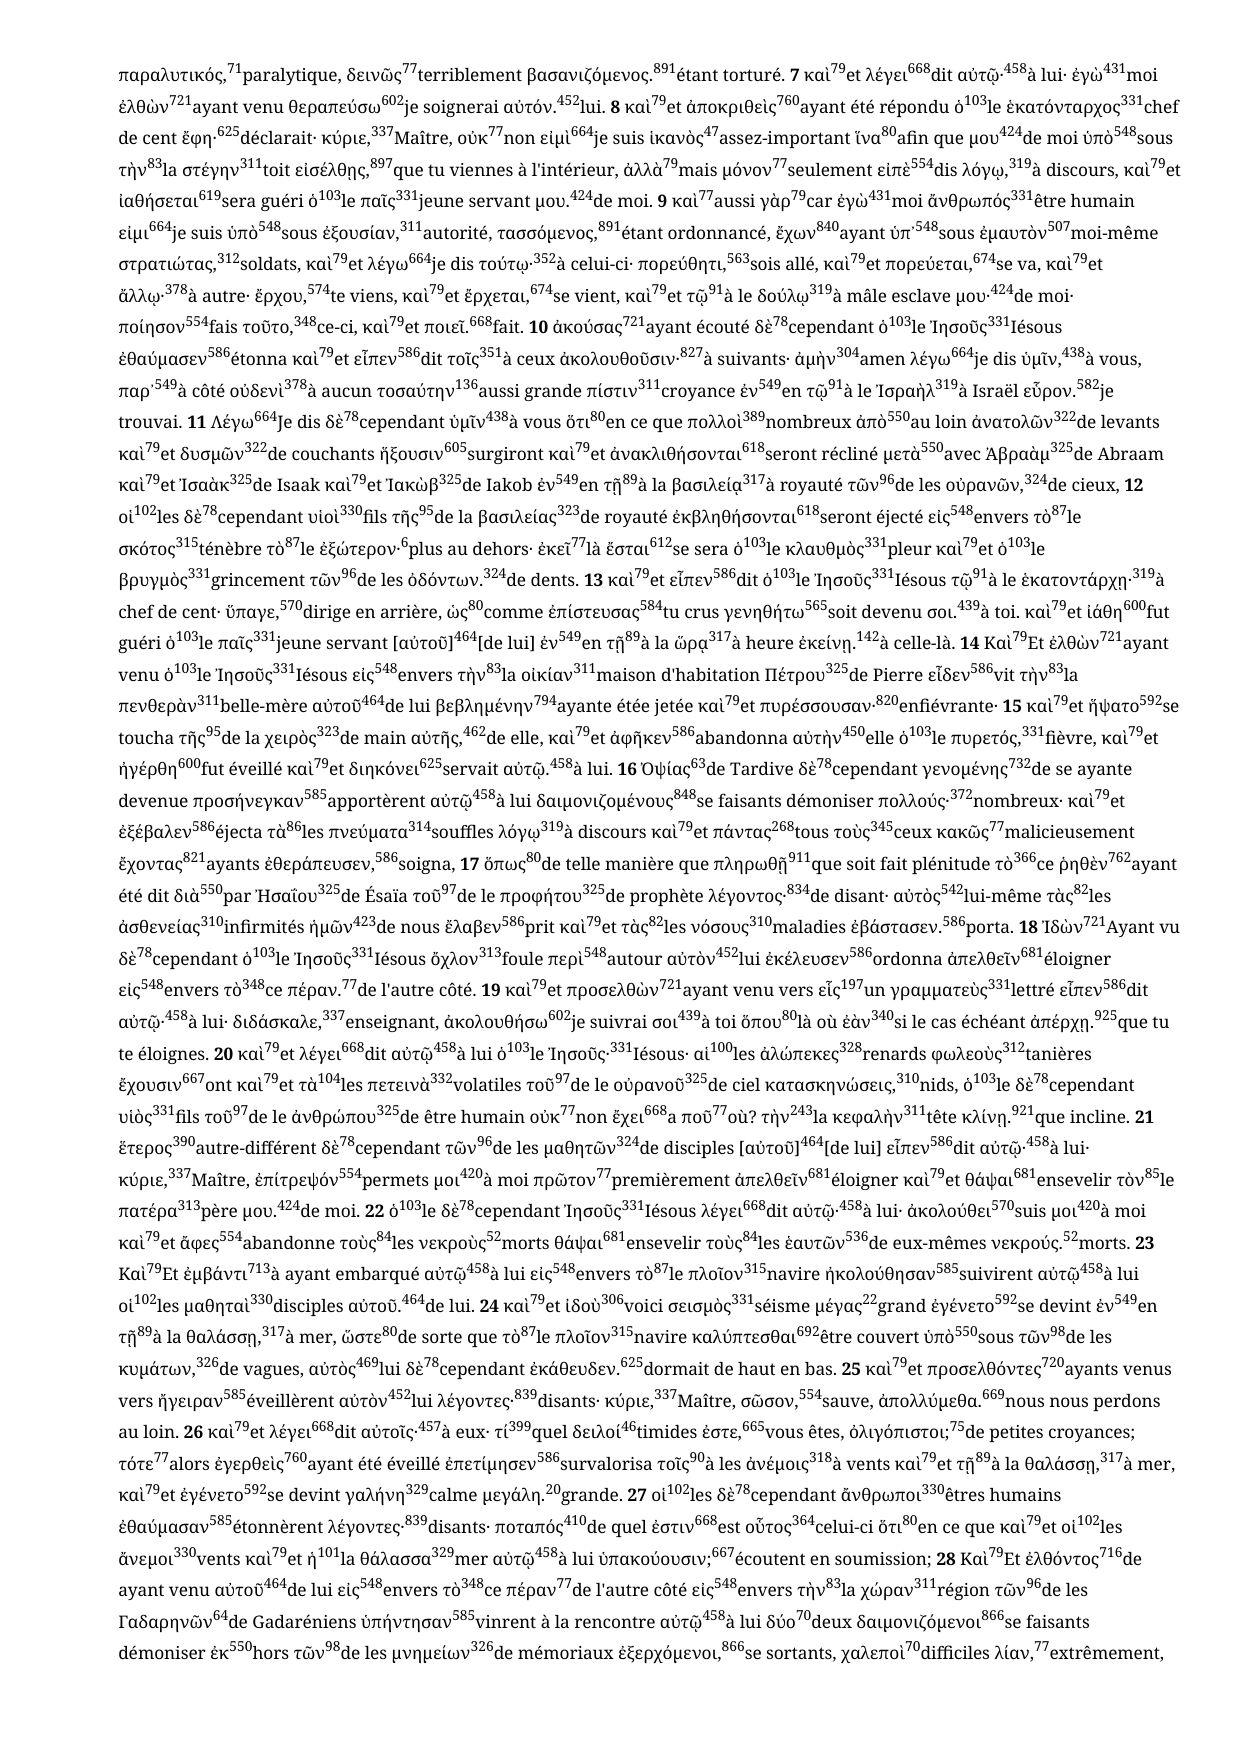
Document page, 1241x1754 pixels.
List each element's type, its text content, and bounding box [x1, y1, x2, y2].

text 1 Καταβάντος716de Ayant descendu δὲ78cependant αὐτοῦ464de lui ἀπὸ550au loin τοῦ99de le ὄρους327de montagne ἠκολούθησαν585suivirent αὐτῷ458à lui ὄχλοι330foules πολλοί.286nombreux. 2 καὶ79et ἰδοὺ306voici λεπρὸς71lépreux προσελθὼν721ayant venu vers προσεκύνει625prosternait vers αὐτῷ458à lui λέγων·840disant· κύριε,337Maître, ἐὰν80si le cas échéant θέλῃς919que tu veuilles δύνασαί672tu te peux με417moi καθαρίσαι.681purifier. 3 καὶ79et ἐκτείνας721ayant étendu dehors τὴν243la χεῖρα311main ἥψατο592se toucha αὐτοῦ464de lui λέγων·840disant· θέλω,664je veux, καθαρίσθητι·563sois purifié· καὶ79et εὐθέως77directement ἐκαθαρίσθη600fut purifié αὐτοῦ464de lui ἡ101la λέπρα.329lèpre. 4 καὶ79et λέγει668dit αὐτῷ458à lui ὁ103le Ἰησοῦς·331Iésous· ὅρα570vois μηδενὶ378à pas un εἴπῃς,897que tu dises, ἀλλ᾽79mais ὕπαγε570dirige en arrière σεαυτὸν516toi-même δεῖξον554montre τῷ91à le ἱερεῖ319à sacrificateur καὶ79et προσένεγκον554apporte τὸ87le δῶρον315don ὃ482lequel προσέταξεν586ordonnança auprès Μωϋσῆς,331Môusês, εἰς548envers μαρτύριον315témoignage αὐτοῖς.457à eux. 5 Εἰσελθόντος716de Ayant venu à l'intérieur δὲ78cependant αὐτοῦ464de lui εἰς548envers Καφαρναοὺμ311Kapharnaoum προσῆλθεν586vint vers αὐτῷ458à lui ἑκατόνταρχος331chef de cent παρακαλῶν840appelant à côté αὐτὸν452lui 6 καὶ79et λέγων·840disant· κύριε,337Maître, ὁ103le παῖς331jeune servant μου424de moi βέβληται654a été jeté ἐν549en τῇ89à la οἰκίᾳ317à maison d'habitation παραλυτικός,71paralytique, δεινῶς77terriblement βασανιζόμενος.891étant torturé. 7 καὶ79et λέγει668dit αὐτῷ·458à lui· ἐγὼ431moi ἐλθὼν721ayant venu θεραπεύσω602je soignerai αὐτόν.452lui. 8 καὶ79et ἀποκριθεὶς760ayant été répondu ὁ103le ἑκατόνταρχος331chef de cent ἔφη·625déclarait· κύριε,337Maître, οὐκ77non εἰμὶ664je suis ἱκανὸς47assez-important ἵνα80afin que μου424de moi ὑπὸ548sous τὴν83la στέγην311toit εἰσέλθῃς,897que tu viennes à l'intérieur, ἀλλὰ79mais μόνον77seulement εἰπὲ554dis λόγῳ,319à discours, καὶ79et ἰαθήσεται619sera guéri ὁ103le παῖς331jeune servant μου.424de moi. 9 καὶ77aussi γὰρ79car ἐγὼ431moi ἄνθρωπός331être humain εἰμι664je suis ὑπὸ548sous ἐξουσίαν,311autorité, τασσόμενος,891étant ordonnancé, ἔχων840ayant ὑπ᾽548sous ἐμαυτὸν507moi-même στρατιώτας,312soldats, καὶ79et λέγω664je dis τούτῳ·352à celui-ci· πορεύθητι,563sois allé, καὶ79et πορεύεται,674se va, καὶ79et ἄλλῳ·378à autre· ἔρχου,574te viens, καὶ79et ἔρχεται,674se vient, καὶ79et τῷ91à le δούλῳ319à mâle esclave μου·424de moi· ποίησον554fais τοῦτο,348ce-ci, καὶ79et ποιεῖ.668fait. 10 ἀκούσας721ayant écouté δὲ78cependant ὁ103le Ἰησοῦς331Iésous ἐθαύμασεν586étonna καὶ79et εἶπεν586dit τοῖς351à ceux ἀκολουθοῦσιν·827à suivants· ἀμὴν304amen λέγω664je dis ὑμῖν,438à vous, παρ᾽549à côté οὐδενὶ378à aucun τοσαύτην136aussi grande πίστιν311croyance ἐν549en τῷ91à le Ἰσραὴλ319à Israël εὗρον.582je trouvai. 11 Λέγω664Je dis δὲ78cependant ὑμῖν438à vous ὅτι80en ce que πολλοὶ389nombreux ἀπὸ550au loin ἀνατολῶν322de levants καὶ79et δυσμῶν322de couchants ἥξουσιν605surgiront καὶ79et ἀνακλιθήσονται618seront récliné μετὰ550avec Ἀβραὰμ325de Abraam καὶ79et Ἰσαὰκ325de Isaak καὶ79et Ἰακὼβ325de Iakob ἐν549en τῇ89à la βασιλείᾳ317à royauté τῶν96de les οὐρανῶν,324de cieux, 12 οἱ102les δὲ78cependant υἱοὶ330fils τῆς95de la βασιλείας323de royauté ἐκβληθήσονται618seront éjecté εἰς548envers τὸ87le σκότος315ténèbre τὸ87le ἐξώτερον·6plus au dehors· ἐκεῖ77là ἔσται612se sera ὁ103le κλαυθμὸς331pleur καὶ79et ὁ103le βρυγμὸς331grincement τῶν96de les ὀδόντων.324de dents. 13 καὶ79et εἶπεν586dit ὁ103le Ἰησοῦς331Iésous τῷ91à le ἑκατοντάρχῃ·319à chef de cent· ὕπαγε,570dirige en arrière, ὡς80comme ἐπίστευσας584tu crus γενηθήτω565soit devenu σοι.439à toi. καὶ79et ἰάθη600fut guéri ὁ103le παῖς331jeune servant [αὐτοῦ]464[de lui] ἐν549en τῇ89à la ὥρᾳ317à heure ἐκείνῃ.142à celle-là. 14 Καὶ79Et ἐλθὼν721ayant venu ὁ103le Ἰησοῦς331Iésous εἰς548envers τὴν83la οἰκίαν311maison d'habitation Πέτρου325de Pierre εἶδεν586vit τὴν83la πενθερὰν311belle-mère αὐτοῦ464de lui βεβλημένην794ayante étée jetée καὶ79et πυρέσσουσαν·820enfiévrante· 15 καὶ79et ἥψατο592se toucha τῆς95de la χειρὸς323de main αὐτῆς,462de elle, καὶ79et ἀφῆκεν586abandonna αὐτὴν450elle ὁ103le πυρετός,331fièvre, καὶ79et ἠγέρθη600fut éveillé καὶ79et διηκόνει625servait αὐτῷ.458à lui. 16 Ὀψίας63de Tardive δὲ78cependant γενομένης732de se ayante devenue προσήνεγκαν585apportèrent αὐτῷ458à lui δαιμονιζομένους848se faisants démoniser πολλούς·372nombreux· καὶ79et ἐξέβαλεν586éjecta τὰ86les πνεύματα314souffles λόγῳ319à discours καὶ79et πάντας268tous τοὺς345ceux κακῶς77malicieusement ἔχοντας821ayants ἐθεράπευσεν,586soigna, 17 ὅπως80de telle manière que πληρωθῇ911que soit fait plénitude τὸ366ce ῥηθὲν762ayant été dit διὰ550par Ἠσαΐου325de Ésaïa τοῦ97de le προφήτου325de prophète λέγοντος·834de disant· αὐτὸς542lui-même τὰς82les ἀσθενείας310infirmités ἡμῶν423de nous ἔλαβεν586prit καὶ79et τὰς82les νόσους310maladies ἐβάστασεν.586porta. 18 Ἰδὼν721Ayant vu δὲ78cependant ὁ103le Ἰησοῦς331Iésous ὄχλον313foule περὶ548autour αὐτὸν452lui ἐκέλευσεν586ordonna ἀπελθεῖν681éloigner εἰς548envers τὸ348ce πέραν.77de l'autre côté. 19 καὶ79et προσελθὼν721ayant venu vers εἷς197un γραμματεὺς331lettré εἶπεν586dit αὐτῷ·458à lui· διδάσκαλε,337enseignant, ἀκολουθήσω602je suivrai σοι439à toi ὅπου80là où ἐὰν340si le cas échéant ἀπέρχῃ.925que tu te éloignes. 20 καὶ79et λέγει668dit αὐτῷ458à lui ὁ103le Ἰησοῦς·331Iésous· αἱ100les ἀλώπεκες328renards φωλεοὺς312tanières ἔχουσιν667ont καὶ79et τὰ104les πετεινὰ332volatiles τοῦ97de le οὐρανοῦ325de ciel κατασκηνώσεις,310nids, ὁ103le δὲ78cependant υἱὸς331fils τοῦ97de le ἀνθρώπου325de être humain οὐκ77non ἔχει668a ποῦ77où? τὴν243la κεφαλὴν311tête κλίνῃ.921que incline. 21 ἕτερος390autre-différent δὲ78cependant τῶν96de les μαθητῶν324de disciples [αὐτοῦ]464[de lui] εἶπεν586dit αὐτῷ·458à lui· κύριε,337Maître, ἐπίτρεψόν554permets μοι420à moi πρῶτον77premièrement ἀπελθεῖν681éloigner καὶ79et θάψαι681ensevelir τὸν85le πατέρα313père μου.424de moi. 22 ὁ103le δὲ78cependant Ἰησοῦς331Iésous λέγει668dit αὐτῷ·458à lui· ἀκολούθει570suis μοι420à moi καὶ79et ἄφες554abandonne τοὺς84les νεκροὺς52morts θάψαι681ensevelir τοὺς84les ἑαυτῶν536de eux-mêmes νεκρούς.52morts. 23 Καὶ79Et ἐμβάντι713à ayant embarqué αὐτῷ458à lui εἰς548envers τὸ87le πλοῖον315navire ἠκολούθησαν585suivirent αὐτῷ458à lui οἱ102les μαθηταὶ330disciples αὐτοῦ.464de lui. 24 καὶ79et ἰδοὺ306voici σεισμὸς331séisme μέγας22grand ἐγένετο592se devint ἐν549en τῇ89à la θαλάσσῃ,317à mer, ὥστε80de sorte que τὸ87le πλοῖον315navire καλύπτεσθαι692être couvert ὑπὸ550sous τῶν98de les κυμάτων,326de vagues, αὐτὸς469lui δὲ78cependant ἐκάθευδεν.625dormait de haut en bas. 25 καὶ79et προσελθόντες720ayants venus vers ἤγειραν585éveillèrent αὐτὸν452lui λέγοντες·839disants· κύριε,337Maître, σῶσον,554sauve, ἀπολλύμεθα.669nous nous perdons au loin. 26 καὶ79et λέγει668dit αὐτοῖς·457à eux· τί399quel δειλοί46timides ἐστε,665vous êtes, ὀλιγόπιστοι;75de petites croyances; τότε77alors ἐγερθεὶς760ayant été éveillé ἐπετίμησεν586survalorisa τοῖς90à les ἀνέμοις318à vents καὶ79et τῇ89à la θαλάσσῃ,317à mer, καὶ79et ἐγένετο592se devint γαλήνη329calme μεγάλη.20grande. 27 οἱ102les δὲ78cependant ἄνθρωποι330êtres humains ἐθαύμασαν585étonnèrent λέγοντες·839disants· ποταπός410de quel ἐστιν668est οὗτος364celui-ci ὅτι80en ce que καὶ79et οἱ102les ἄνεμοι330vents καὶ79et ἡ101la θάλασσα329mer αὐτῷ458à lui ὑπακούουσιν;667écoutent en soumission; 28 Καὶ79Et ἐλθόντος716de ayant venu αὐτοῦ464de lui εἰς548envers τὸ348ce πέραν77de l'autre côté εἰς548envers τὴν83la χώραν311région τῶν96de les Γαδαρηνῶν64de Gadaréniens ὑπήντησαν585vinrent à la rencontre αὐτῷ458à lui δύο70deux δαιμονιζόμενοι866se faisants démoniser ἐκ550hors τῶν98de les μνημείων326de mémoriaux ἐξερχόμενοι,866se sortants, χαλεποὶ70difficiles λίαν,77extrêmement, ὥστε80de sorte que μὴ77ne pas ἰσχύειν689avoir la ténacité τινὰ373un quelconque παρελθεῖν681passer à côté διὰ550par τῆς95de la ὁδοῦ323de chemin ἐκείνης.148de celle-là. 29 καὶ79et ἰδοὺ306voici ἔκραξαν585croassèrent λέγοντες·839disants· τί412quel ἡμῖν419à nous καὶ79et σοί,439à toi, υἱὲ337fils τοῦ97de le θεοῦ;325de Dieu; ἦλθες584tu vins ὧδε77ici πρὸ550d'avant καιροῦ325de moment βασανίσαι681torturer ἡμᾶς;416nous; 30 ἦν625était δὲ78cependant μακρὰν77longuement ἀπ᾽550au loin αὐτῶν463de eux ἀγέλη329harde χοίρων324de pourceaux πολλῶν280de nombreux βοσκομένη.889étante faite paître. 31 οἱ102les δὲ78cependant δαίμονες330démons παρεκάλουν624appelaient à côté αὐτὸν452lui λέγοντες·839disants· εἰ80si ἐκβάλλεις666tu éjectes ἡμᾶς,416nous, ἀπόστειλον554envoie ἡμᾶς416nous εἰς548envers τὴν83la ἀγέλην311harde τῶν96de les χοίρων.324de pourceaux. 32 καὶ79et εἶπεν586dit αὐτοῖς·457à eux· ὑπάγετε.569dirigez en arrière. οἱ363ceux δὲ78cependant ἐξελθόντες720ayants sortis ἀπῆλθον585éloignèrent εἰς548envers τοὺς84les χοίρους·312pourceaux· καὶ79et ἰδοὺ306voici ὥρμησεν586rua πᾶσα285toute ἡ101la ἀγέλη329harde κατὰ550contre τοῦ97de le κρημνοῦ325de escarpement εἰς548envers τὴν83la θάλασσαν311mer καὶ79et ἀπέθανον585moururent loin ἐν549en τοῖς92à les ὕδασιν.320à eaux. 33 οἱ363ceux δὲ78cependant βόσκοντες839faisants paître ἔφυγον,585fuirent, καὶ79et ἀπελθόντες720ayants éloignés εἰς548envers τὴν83la πόλιν311cité ἀπήγγειλαν585rapportèrent annonce πάντα374tous καὶ79et τὰ347ces τῶν357de ceux δαιμονιζομένων.860de se faisants démoniser. 34 καὶ79et ἰδοὺ306voici πᾶσα285toute ἡ101la πόλις329cité ἐξῆλθεν586sortit εἰς548envers ὑπάντησιν311rencontre τῷ91à le Ἰησοῦ319à Iésous καὶ79et ἰδόντες720ayants vus αὐτὸν452lui παρεκάλεσαν585appelèrent à côté ὅπως80de telle manière que μεταβῇ899que dépasse ἀπὸ550au loin τῶν98de les ὁρίων326de frontières αὐτῶν.463de eux. [118, 59, 1181, 1665]
